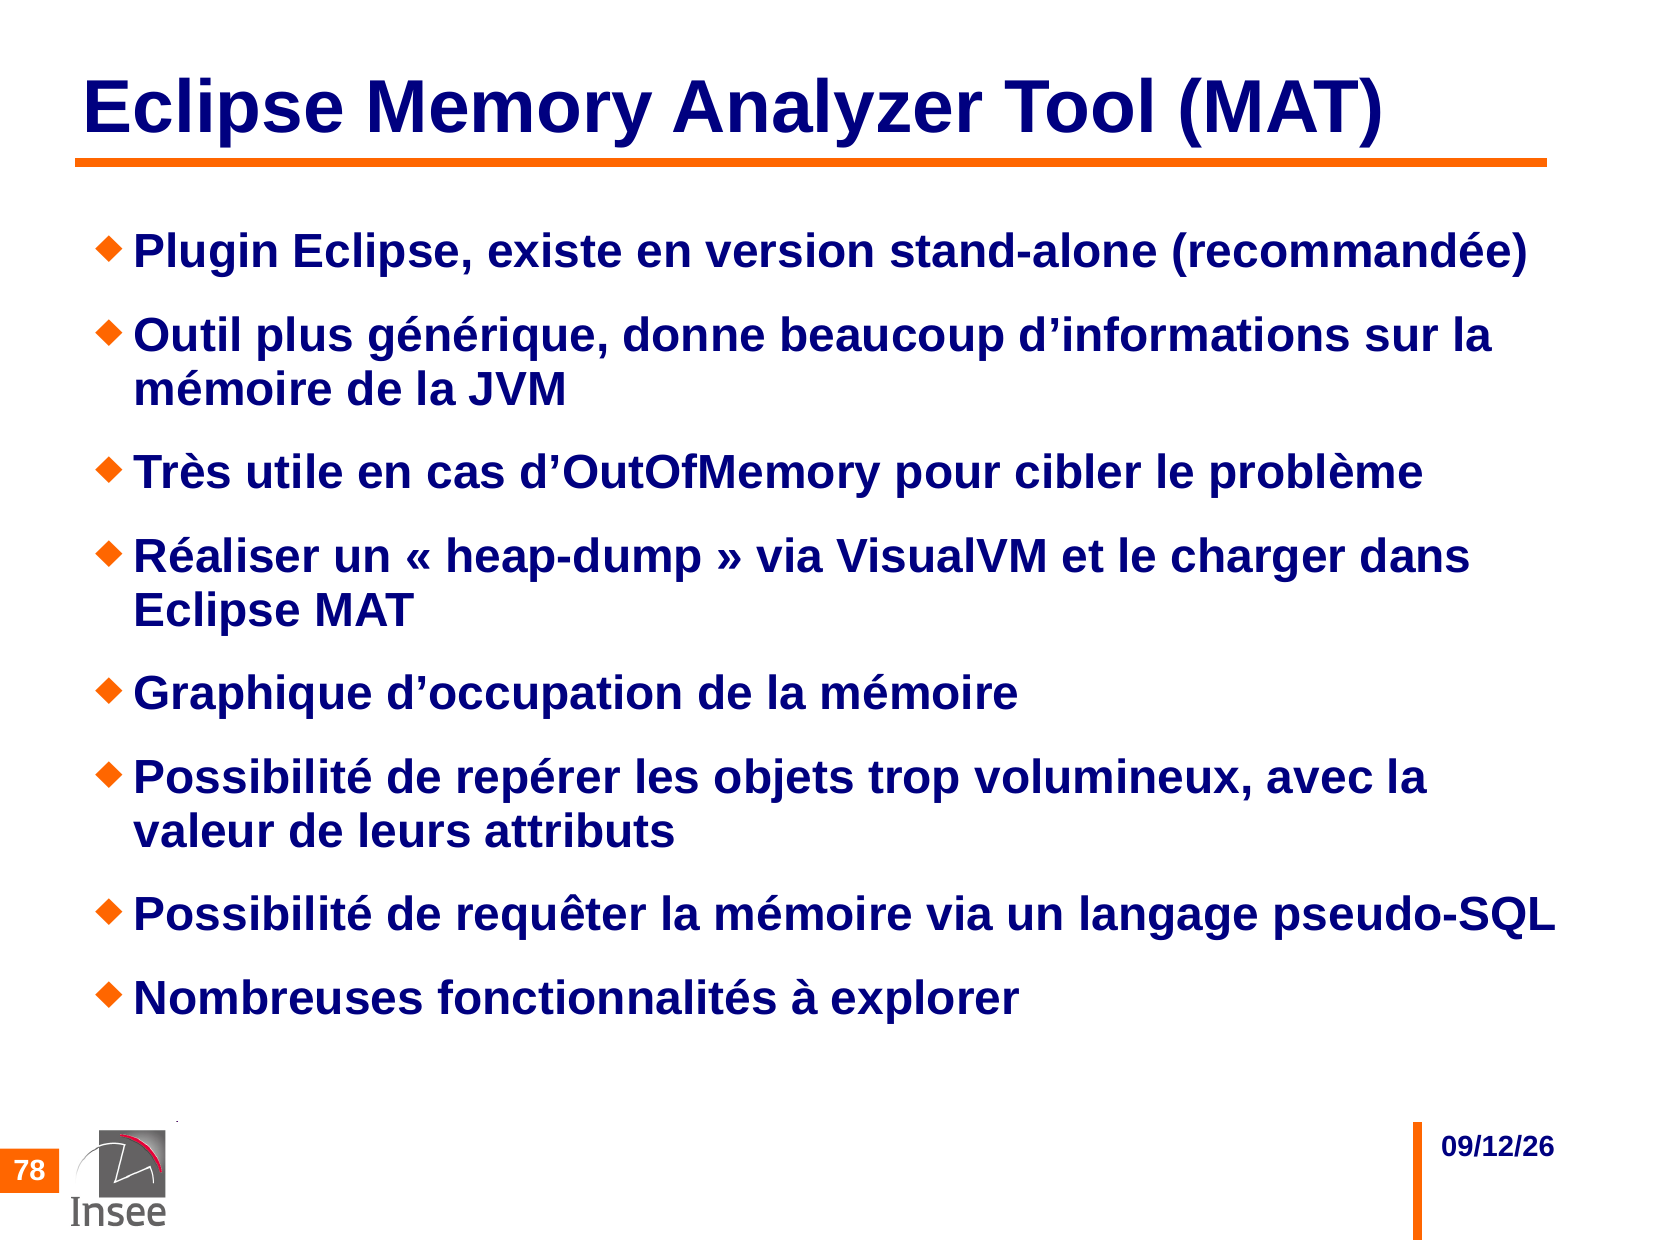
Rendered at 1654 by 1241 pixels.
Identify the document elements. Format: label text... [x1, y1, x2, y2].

title Eclipse Memory Analyzer Tool (MAT) [82, 49, 1619, 163]
list Plugin Eclipse, existe en version stand-alone (recommandée) Outil plus générique, donne beaucoup d’informations sur la mémoire de la JVM Très utile en cas d’OutOfMemory pour cibler le problème Réaliser un « heap-dump » via VisualVM et le charger dans Eclipse MAT Graphique d’occupation de la mémoire Possibilité de repérer les objets trop volumineux, avec la valeur de leurs attributs Possibilité de requêter la mémoire via un langage pseudo-SQL Nombreuses fonctionnalités à explorer [82, 224, 1571, 1063]
picture [62, 1121, 178, 1241]
